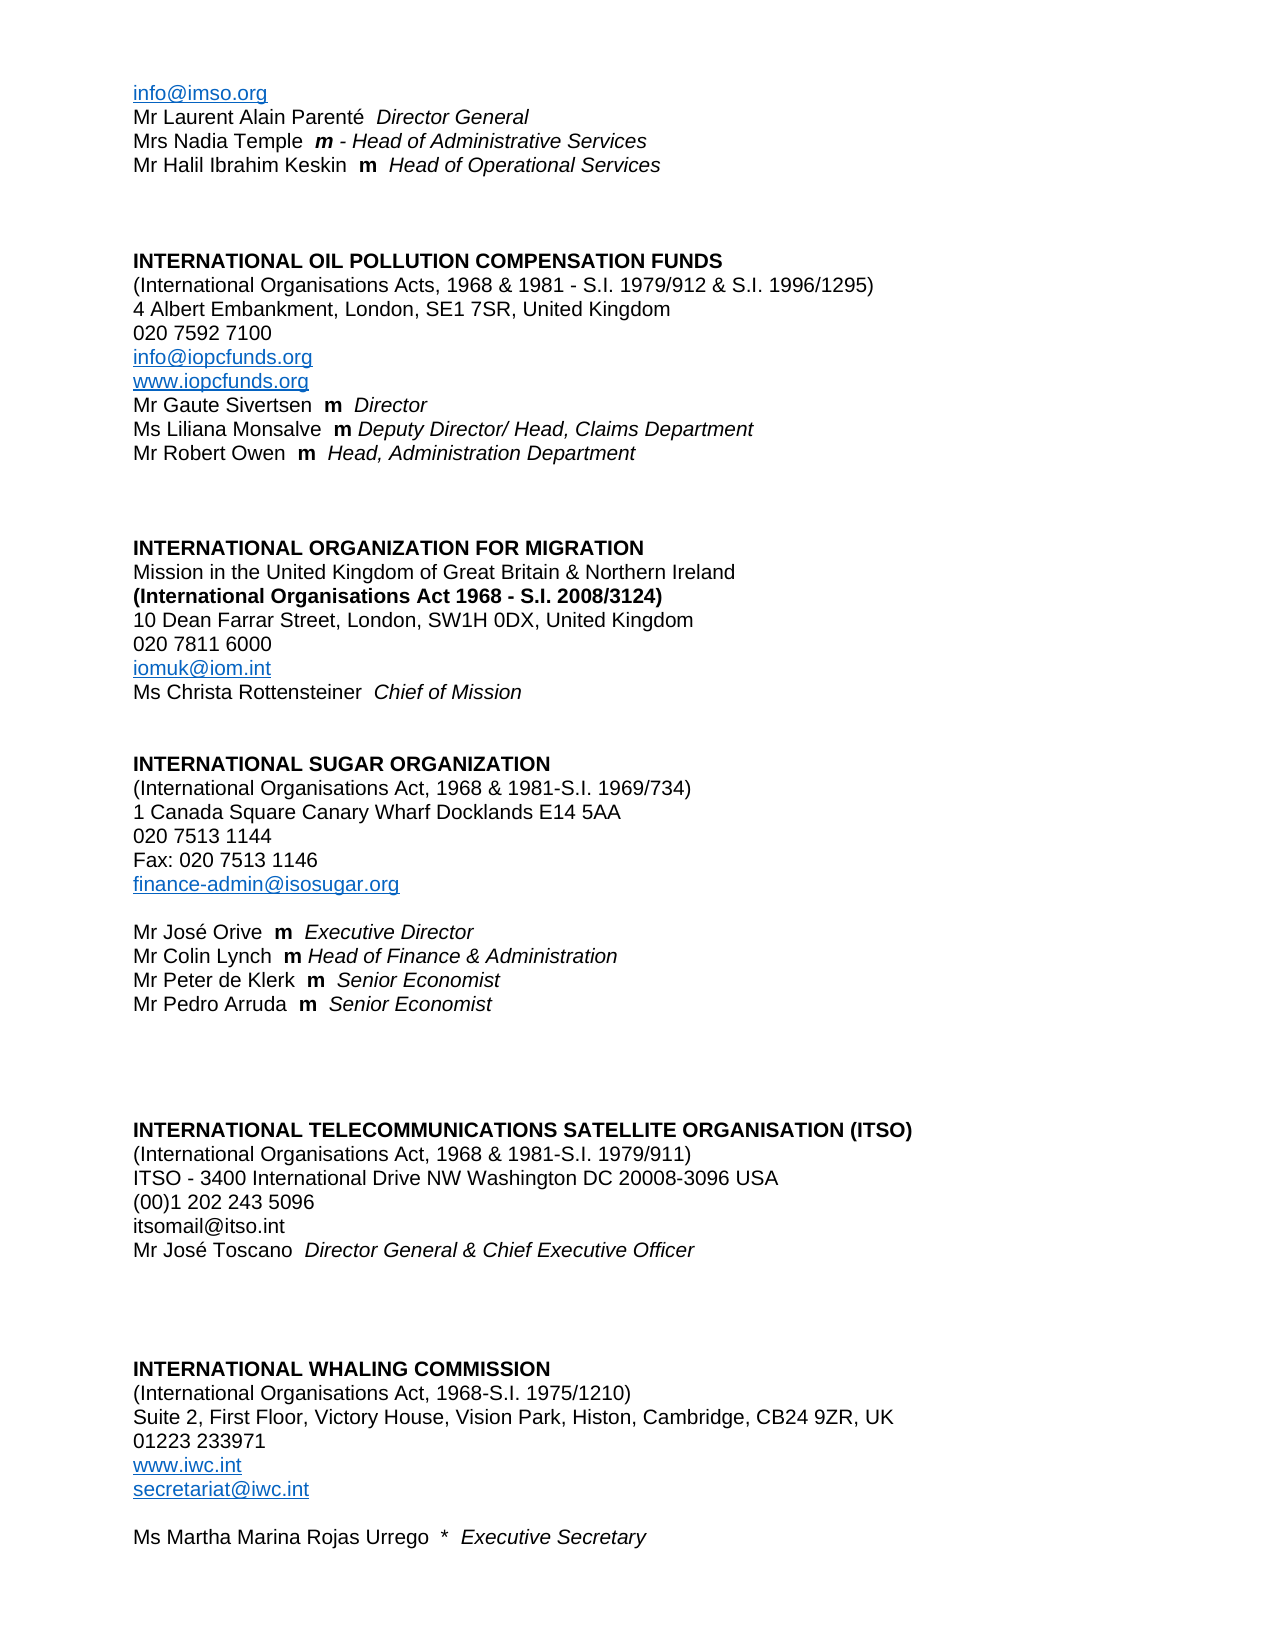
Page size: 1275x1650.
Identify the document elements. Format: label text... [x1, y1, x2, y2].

text 020 7811 6000 [133, 632, 1181, 656]
text secretariat@iwc.int [133, 1477, 1181, 1501]
text www.iwc.int [133, 1453, 1181, 1477]
text Mr Peter de Klerk m Senior Economist [133, 967, 1181, 991]
text 020 7513 1144 [133, 824, 1181, 848]
text INTERNATIONAL OIL POLLUTION COMPENSATION FUNDS [133, 249, 1181, 273]
text Ms Martha Marina Rojas Urrego * Executive Secretary [133, 1525, 1181, 1549]
text (International Organisations Acts, 1968 & 1981 - S.I. 1979/912 & S.I. 1996/1295) [133, 273, 1181, 297]
text info@iopcfunds.org [133, 344, 1181, 368]
text INTERNATIONAL WHALING COMMISSION [133, 1357, 1181, 1381]
text Mrs Nadia Temple m - Head of Administrative Services [133, 129, 1181, 153]
text Mr José Toscano Director General & Chief Executive Officer [133, 1237, 1181, 1261]
text 01223 233971 [133, 1429, 1181, 1453]
text (International Organisations Act, 1968 & 1981-S.I. 1969/734) [133, 776, 1181, 800]
text Suite 2, First Floor, Victory House, Vision Park, Histon, Cambridge, CB24 9ZR, UK [133, 1405, 1181, 1429]
text (00)1 202 243 5096 [133, 1189, 1181, 1213]
text (International Organisations Act, 1968 & 1981-S.I. 1979/911) [133, 1142, 1181, 1166]
text Ms Liliana Monsalve m Deputy Director/ Head, Claims Department [133, 416, 1181, 440]
text Mission in the United Kingdom of Great Britain & Northern Ireland [133, 560, 1181, 584]
text Mr Robert Owen m Head, Administration Department [133, 440, 1181, 464]
text Mr José Orive m Executive Director [133, 919, 1181, 943]
text Mr Pedro Arruda m Senior Economist [133, 991, 1181, 1015]
text Fax: 020 7513 1146 [133, 848, 1181, 872]
text Mr Gaute Sivertsen m Director [133, 392, 1181, 416]
text INTERNATIONAL ORGANIZATION FOR MIGRATION [133, 536, 1181, 560]
text INTERNATIONAL SUGAR ORGANIZATION [133, 752, 1181, 776]
text iomuk@iom.int [133, 656, 1181, 680]
text (International Organisations Act, 1968-S.I. 1975/1210) [133, 1381, 1181, 1405]
text Mr Laurent Alain Parenté Director General [133, 105, 1181, 129]
text Mr Halil Ibrahim Keskin m Head of Operational Services [133, 153, 1181, 177]
text finance-admin@isosugar.org [133, 872, 1181, 896]
text 10 Dean Farrar Street, London, SW1H 0DX, United Kingdom [133, 608, 1181, 632]
text (International Organisations Act 1968 - S.I. 2008/3124) [133, 584, 1181, 608]
text INTERNATIONAL TELECOMMUNICATIONS SATELLITE ORGANISATION (ITSO) [133, 1118, 1181, 1142]
text info@imso.org [133, 81, 1181, 105]
text ITSO - 3400 International Drive NW Washington DC 20008-3096 USA [133, 1166, 1181, 1189]
text itsomail@itso.int [133, 1213, 1181, 1237]
text 020 7592 7100 [133, 321, 1181, 344]
text Ms Christa Rottensteiner Chief of Mission [133, 680, 1181, 704]
text www.iopcfunds.org [133, 368, 1181, 392]
text Mr Colin Lynch m Head of Finance & Administration [133, 943, 1181, 967]
text 1 Canada Square Canary Wharf Docklands E14 5AA [133, 800, 1181, 824]
text 4 Albert Embankment, London, SE1 7SR, United Kingdom [133, 297, 1181, 321]
